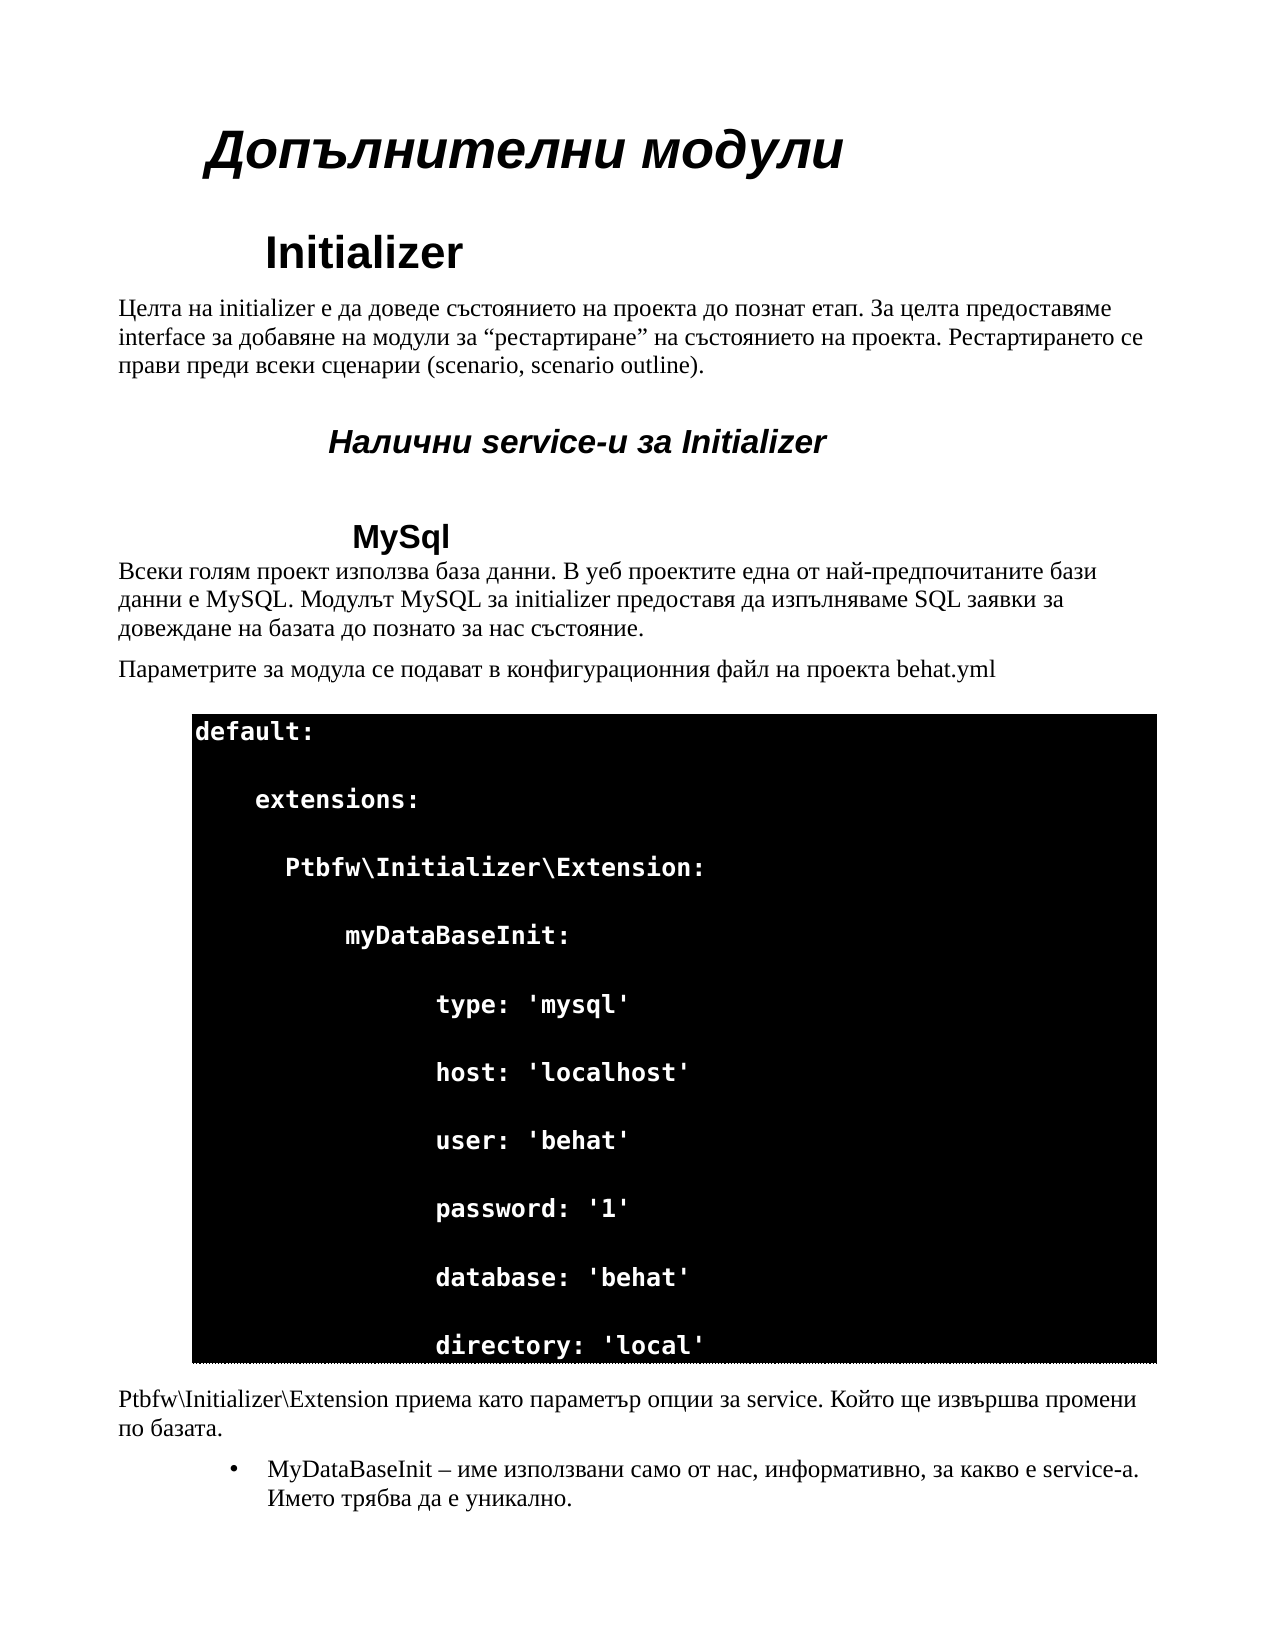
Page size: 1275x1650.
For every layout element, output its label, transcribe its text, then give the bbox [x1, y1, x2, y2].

subtitle MySql [352, 517, 1157, 556]
text Параметрите за модула се подават в конфигурационния файл на проекта behat.yml [118, 654, 1157, 683]
subtitle Допълнителни модули [206, 118, 1157, 180]
text user: 'behat' [192, 1123, 1157, 1155]
text directory: 'local' [192, 1328, 1157, 1363]
subtitle Initializer [265, 225, 1157, 278]
text myDataBaseInit: [192, 918, 1157, 951]
text password: '1' [192, 1191, 1157, 1224]
text Ptbfw\Initializer\Extension: [192, 850, 1157, 882]
list MyDataBaseInit – име използвани само от нас, информативно, за какво е service-а. Името трябва да е уникално. [229, 1454, 1157, 1512]
text Целта на initializer е да доведе състоянието на проекта до познат етап. За целта предоставяме interface за добавяне на модули за “рестартиране” на състоянието на проекта. Рестартирането се прави преди всеки сценарии (scenario, scenario outline). [118, 293, 1157, 379]
text Всеки голям проект използва база данни. В уеб проектите една от най-предпочитаните бази данни е MySQL. Модулът MySQL за initializer предоставя да изпълняваме SQL заявки за довеждане на базата до познато за нас състояние. [118, 556, 1157, 642]
text Ptbfw\Initializer\Extension приема като параметър опции за service. Който ще извършва промени по базата. [118, 1384, 1157, 1442]
text extensions: [192, 782, 1157, 814]
text type: 'mysql' [192, 987, 1157, 1019]
text database: 'behat' [192, 1259, 1157, 1292]
text default: [192, 714, 1157, 746]
text host: 'localhost' [192, 1055, 1157, 1087]
subtitle Налични service-и за Initializer [328, 422, 1157, 460]
